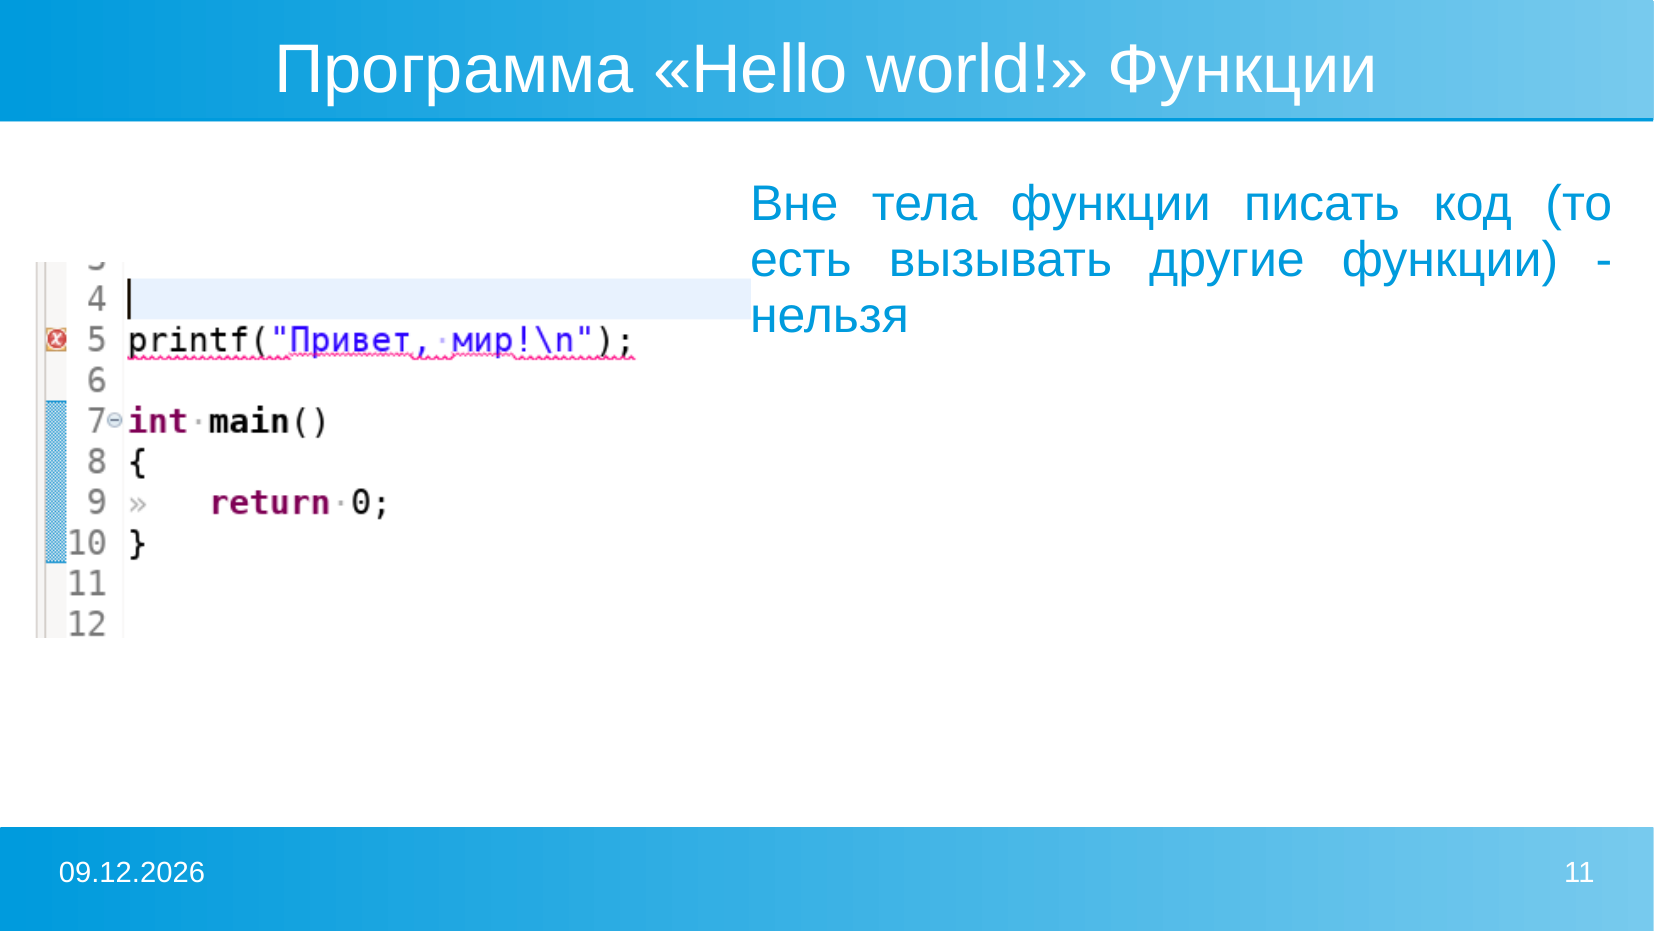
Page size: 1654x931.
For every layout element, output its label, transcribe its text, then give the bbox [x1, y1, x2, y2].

title Программа «Hello world!» Функции [59, 29, 1595, 108]
list Вне тела функции писать код (то есть вызывать другие функции) - нельзя [750, 175, 1613, 488]
picture [21, 262, 751, 638]
